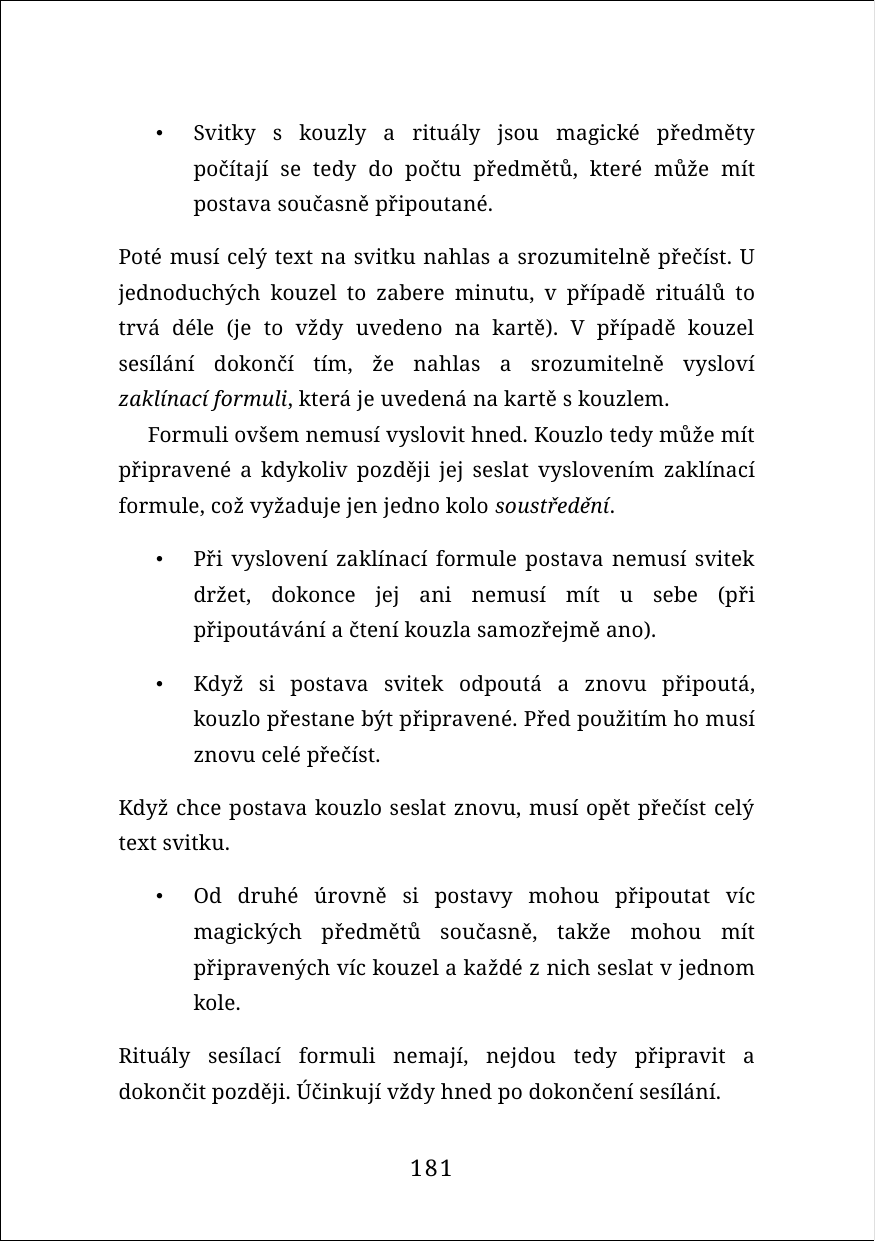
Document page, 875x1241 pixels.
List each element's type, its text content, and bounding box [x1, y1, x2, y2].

text Poté musí celý text na svitku nahlas a srozumitelně přečíst. U jednoduchých kouzel to zabere minutu, v případě rituálů to trvá déle (je to vždy uvedeno na kartě). V případě kouzel sesílání dokončí tím, že nahlas a srozumitelně vysloví zaklínací formuli, která je uvedená na kartě s kouzlem. Formuli ovšem nemusí vyslovit hned. Kouzlo tedy může mít připravené a kdykoliv později jej seslat vyslovením zaklínací formule, což vyžaduje jen jedno kolo soustředění. [118, 242, 756, 519]
list Když si postava svitek odpoutá a znovu připoutá, kouzlo přestane být připravené. Před použitím ho musí znovu celé přečíst. [156, 669, 756, 768]
text Rituály sesílací formuli nemají, nejdou tedy připravit a dokončit později. Účinkují vždy hned po dokončení sesílání. [118, 1041, 756, 1105]
list Při vyslovení zaklínací formule postava nemusí svitek držet, dokonce jej ani nemusí mít u sebe (při připoutávání a čtení kouzla samozřejmě ano). [156, 544, 756, 644]
list Od druhé úrovně si postavy mohou připoutat víc magických předmětů současně, takže mohou mít připravených víc kouzel a každé z nich seslat v jednom kole. [156, 882, 756, 1017]
text Když chce postava kouzlo seslat znovu, musí opět přečíst celý text svitku. [118, 793, 756, 857]
list Svitky s kouzly a rituály jsou magické předměty počítají se tedy do počtu předmětů, které může mít postava současně připoutané. [156, 118, 756, 218]
